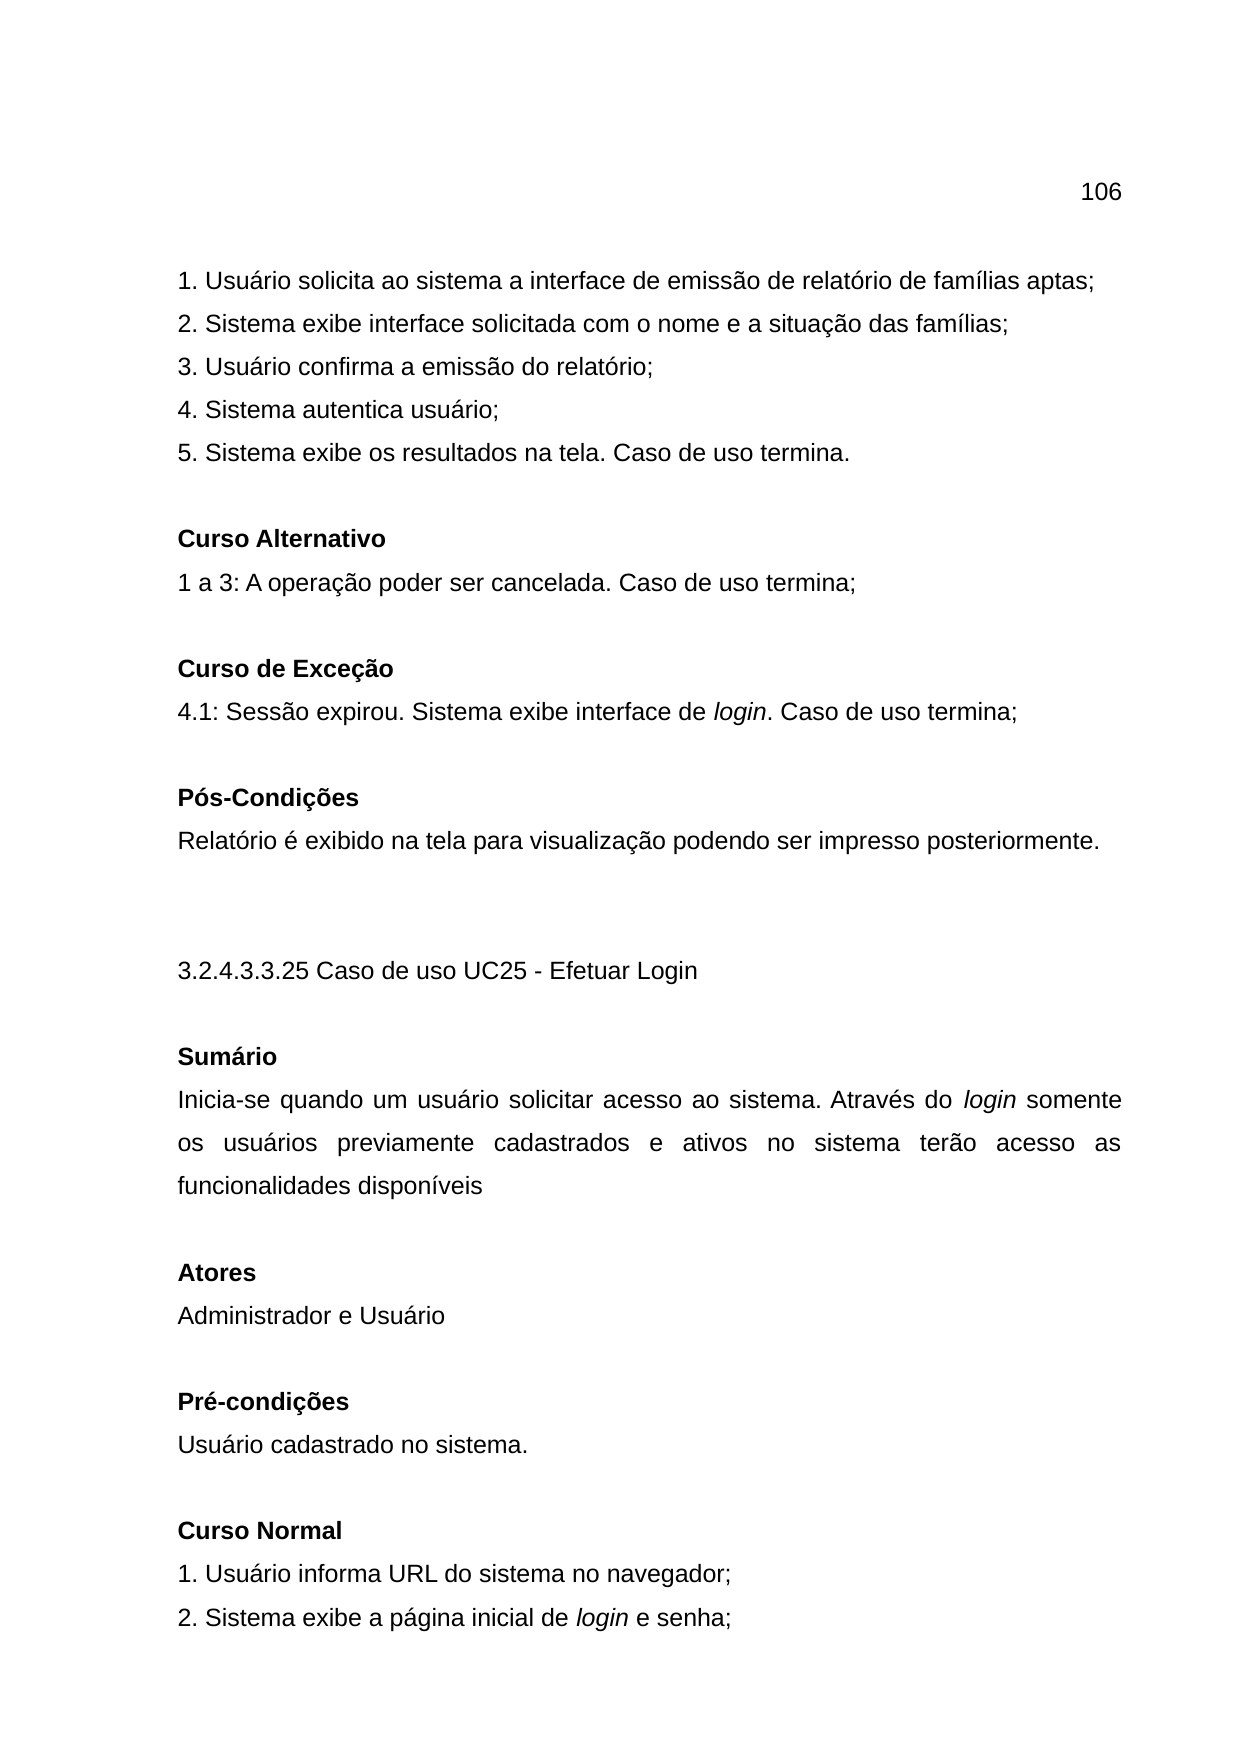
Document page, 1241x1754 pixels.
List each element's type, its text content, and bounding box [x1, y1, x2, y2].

text 1. Usuário informa URL do sistema no navegador; [177, 1559, 1122, 1588]
text Usuário cadastrado no sistema. [177, 1430, 1122, 1459]
text Curso Alternativo [177, 524, 1122, 553]
text Sumário [177, 1042, 1122, 1071]
text 2. Sistema exibe a página inicial de login e senha; [177, 1603, 1122, 1631]
text 1 a 3: A operação poder ser cancelada. Caso de uso termina; [177, 568, 1122, 596]
text 4.1: Sessão expirou. Sistema exibe interface de login. Caso de uso termina; [177, 697, 1122, 726]
text 1. Usuário solicita ao sistema a interface de emissão de relatório de famílias aptas; [177, 266, 1122, 294]
text Atores [177, 1258, 1122, 1286]
text Relatório é exibido na tela para visualização podendo ser impresso posteriormente. [177, 826, 1122, 855]
text 3. Usuário confirma a emissão do relatório; [177, 352, 1122, 381]
text 4. Sistema autentica usuário; [177, 395, 1122, 424]
text Pré-condições [177, 1387, 1122, 1416]
text Curso Normal [177, 1516, 1122, 1545]
text Inicia-se quando um usuário solicitar acesso ao sistema. Através do login somente os usuários previamente cadastrados e ativos no sistema terão acesso as funcionalidades disponíveis [177, 1085, 1122, 1200]
text Curso de Exceção [177, 654, 1122, 683]
text 5. Sistema exibe os resultados na tela. Caso de uso termina. [177, 438, 1122, 467]
text 3.2.4.3.3.25 Caso de uso UC25 - Efetuar Login [177, 956, 1122, 984]
text Pós-Condições [177, 783, 1122, 812]
text 2. Sistema exibe interface solicitada com o nome e a situação das famílias; [177, 309, 1122, 338]
text Administrador e Usuário [177, 1301, 1122, 1329]
